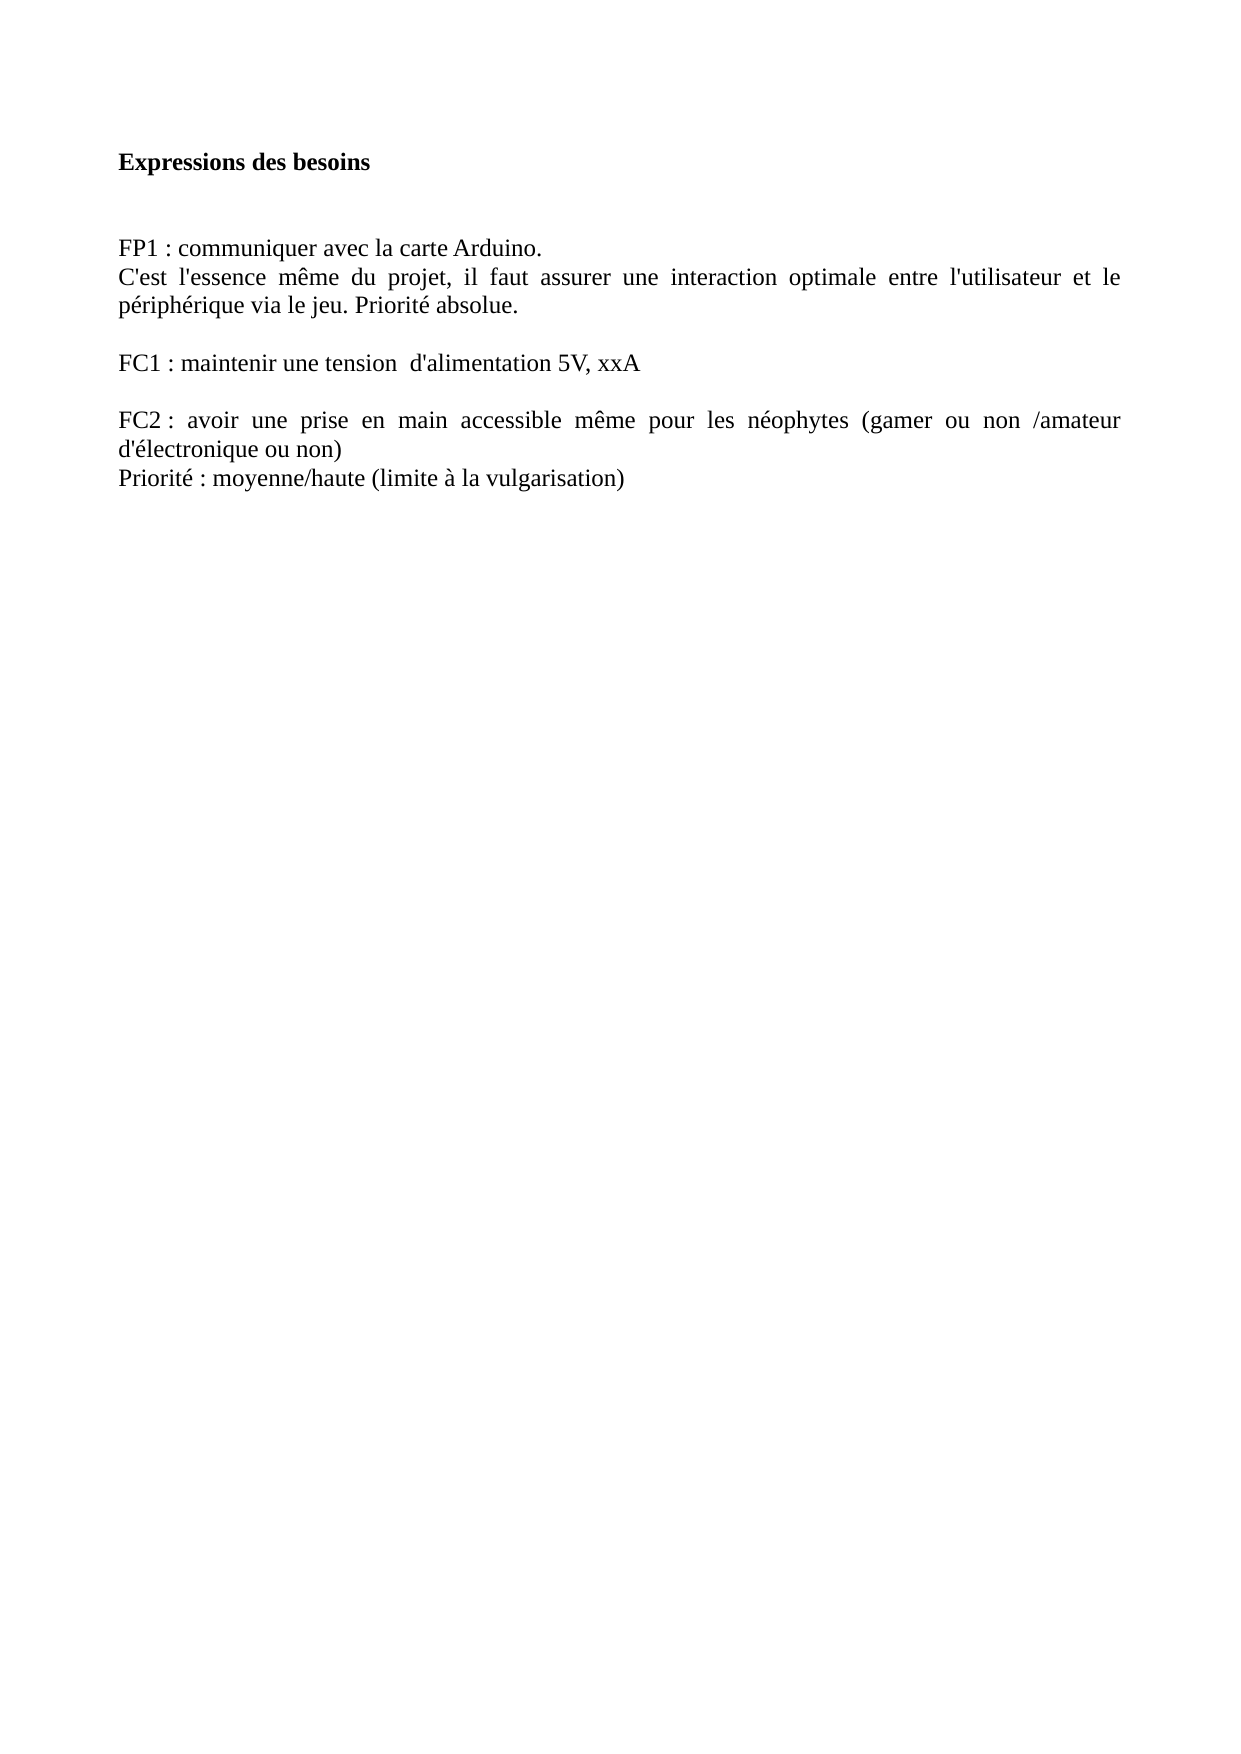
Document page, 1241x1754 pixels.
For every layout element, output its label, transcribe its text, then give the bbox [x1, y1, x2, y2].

text FP1 : communiquer avec la carte Arduino. [118, 233, 1122, 262]
text C'est l'essence même du projet, il faut assurer une interaction optimale entre l'utilisateur et le périphérique via le jeu. Priorité absolue. [118, 262, 1122, 319]
text Priorité : moyenne/haute (limite à la vulgarisation) [118, 463, 1122, 492]
text FC1 : maintenir une tension d'alimentation 5V, xxA [118, 348, 1122, 377]
text FC2 : avoir une prise en main accessible même pour les néophytes (gamer ou non /amateur d'électronique ou non) [118, 406, 1122, 463]
text Expressions des besoins [118, 147, 1122, 176]
